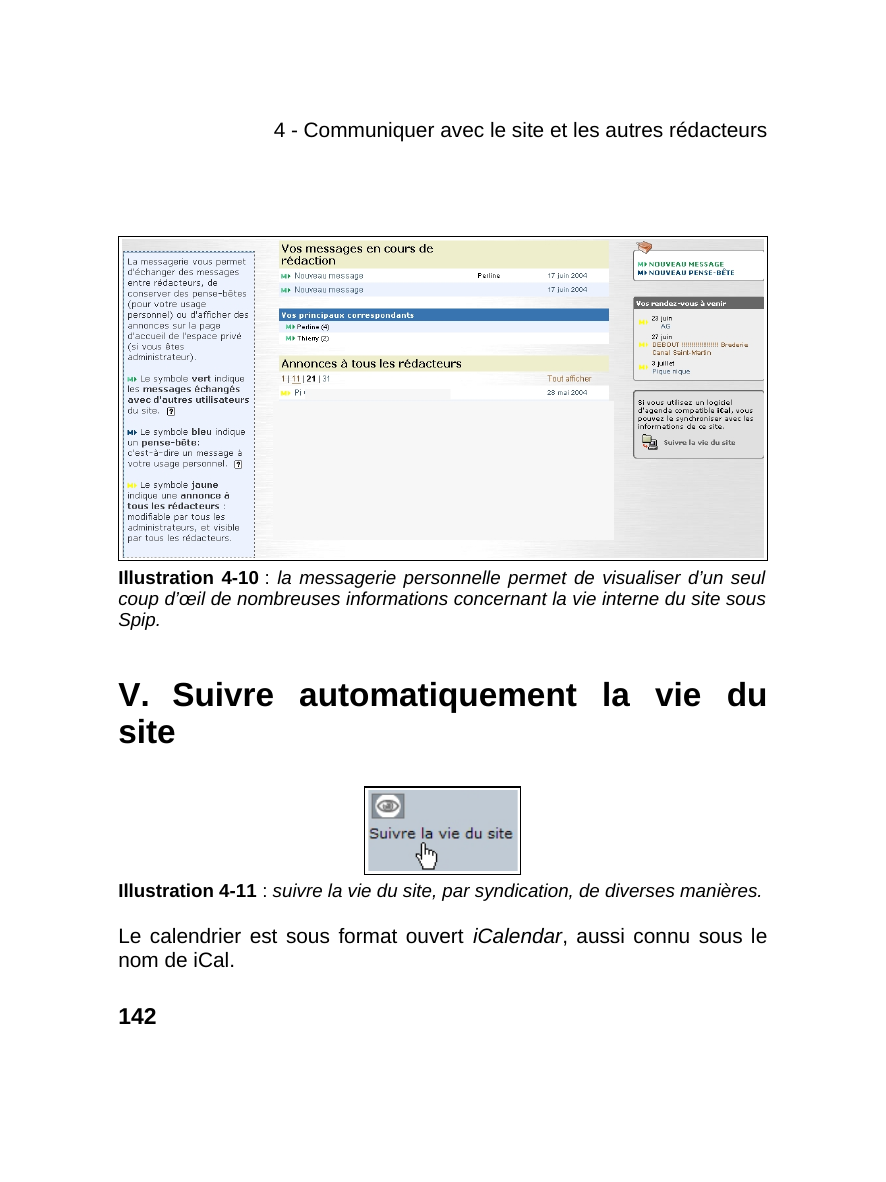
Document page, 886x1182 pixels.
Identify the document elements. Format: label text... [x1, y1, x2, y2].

picture [122, 239, 764, 558]
subtitle Suivre automatiquement la vie du site [118, 676, 768, 751]
text Le calendrier est sous format ouvert iCalendar, aussi connu sous le nom de iCal. [118, 925, 768, 972]
picture [368, 790, 518, 871]
text Illustration 4-10 : la messagerie personnelle permet de visualiser d’un seul coup d’œil de nombreuses informations concernant la vie interne du site sous Spip. [118, 561, 768, 630]
text [365, 788, 520, 874]
text [119, 237, 767, 560]
text Illustration 4-11 : suivre la vie du site, par syndication, de diverses manières. [118, 795, 768, 902]
